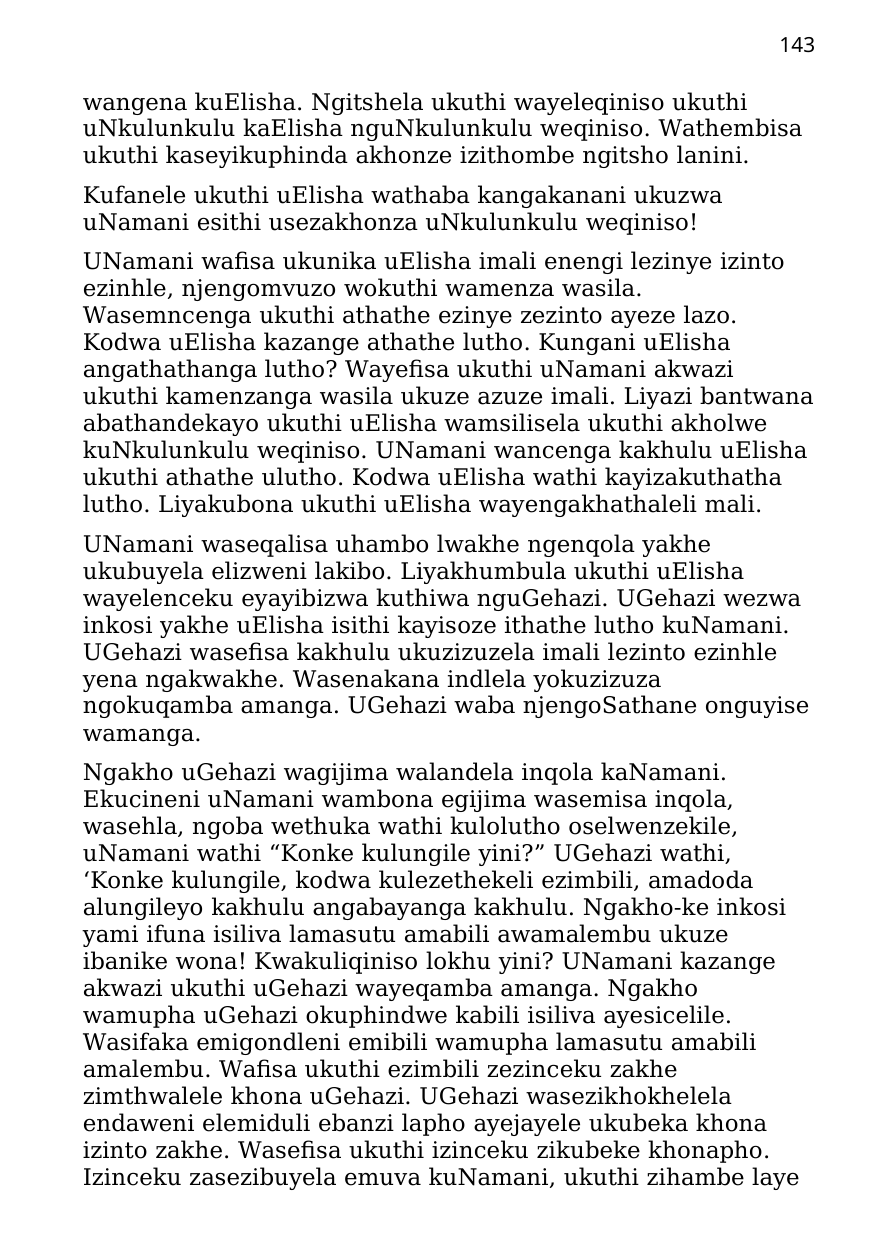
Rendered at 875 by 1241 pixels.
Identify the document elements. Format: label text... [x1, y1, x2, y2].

text UNamani waseqalisa uhambo lwakhe ngenqola yakhe ukubuyela elizweni lakibo. Liyakhumbula ukuthi uElisha wayelenceku eyayibizwa kuthiwa nguGehazi. UGehazi wezwa inkosi yakhe uElisha isithi kayisoze ithathe lutho kuNamani. UGehazi wasefisa kakhulu ukuzizuzela imali lezinto ezinhle yena ngakwakhe. Wasenakana indlela yokuzizuza ngokuqamba amanga. UGehazi waba njengoSathane onguyise wamanga. [83, 531, 815, 746]
text Kufanele ukuthi uElisha wathaba kangakanani ukuzwa uNamani esithi usezakhonza uNkulunkulu weqiniso! [83, 182, 815, 236]
text Ngakho uGehazi wagijima walandela inqola kaNamani. Ekucineni uNamani wambona egijima wasemisa inqola, wasehla, ngoba wethuka wathi kulolutho oselwenzekile, uNamani wathi “Konke kulungile yini?” UGehazi wathi, ‘Konke kulungile, kodwa kulezethekeli ezimbili, amadoda alungileyo kakhulu angabayanga kakhulu. Ngakho-ke inkosi yami ifuna isiliva lamasutu amabili awamalembu ukuze ibanike wona! Kwakuliqiniso lokhu yini? UNamani kazange akwazi ukuthi uGehazi wayeqamba amanga. Ngakho wamupha uGehazi okuphindwe kabili isiliva ayesicelile. Wasifaka emigondleni emibili wamupha lamasutu amabili amalembu. Wafisa ukuthi ezimbili zezinceku zakhe zimthwalele khona uGehazi. UGehazi wasezikhokhelela endaweni elemiduli ebanzi lapho ayejayele ukubeka khona izinto zakhe. Wasefisa ukuthi izinceku zikubeke khonapho. Izinceku zasezibuyela emuva kuNamani, ukuthi zihambe laye [83, 759, 815, 1191]
text wangena kuElisha. Ngitshela ukuthi wayeleqiniso ukuthi uNkulunkulu kaElisha nguNkulunkulu weqiniso. Wathembisa ukuthi kaseyikuphinda akhonze izithombe ngitsho lanini. [83, 88, 815, 169]
text UNamani wafisa ukunika uElisha imali enengi lezinye izinto ezinhle, njengomvuzo wokuthi wamenza wasila. Wasemncenga ukuthi athathe ezinye zezinto ayeze lazo. Kodwa uElisha kazange athathe lutho. Kungani uElisha angathathanga lutho? Wayefisa ukuthi uNamani akwazi ukuthi kamenzanga wasila ukuze azuze imali. Liyazi bantwana abathandekayo ukuthi uElisha wamsilisela ukuthi akholwe kuNkulunkulu weqiniso. UNamani wancenga kakhulu uElisha ukuthi athathe ulutho. Kodwa uElisha wathi kayizakuthatha lutho. Liyakubona ukuthi uElisha wayengakhathaleli mali. [83, 248, 815, 518]
